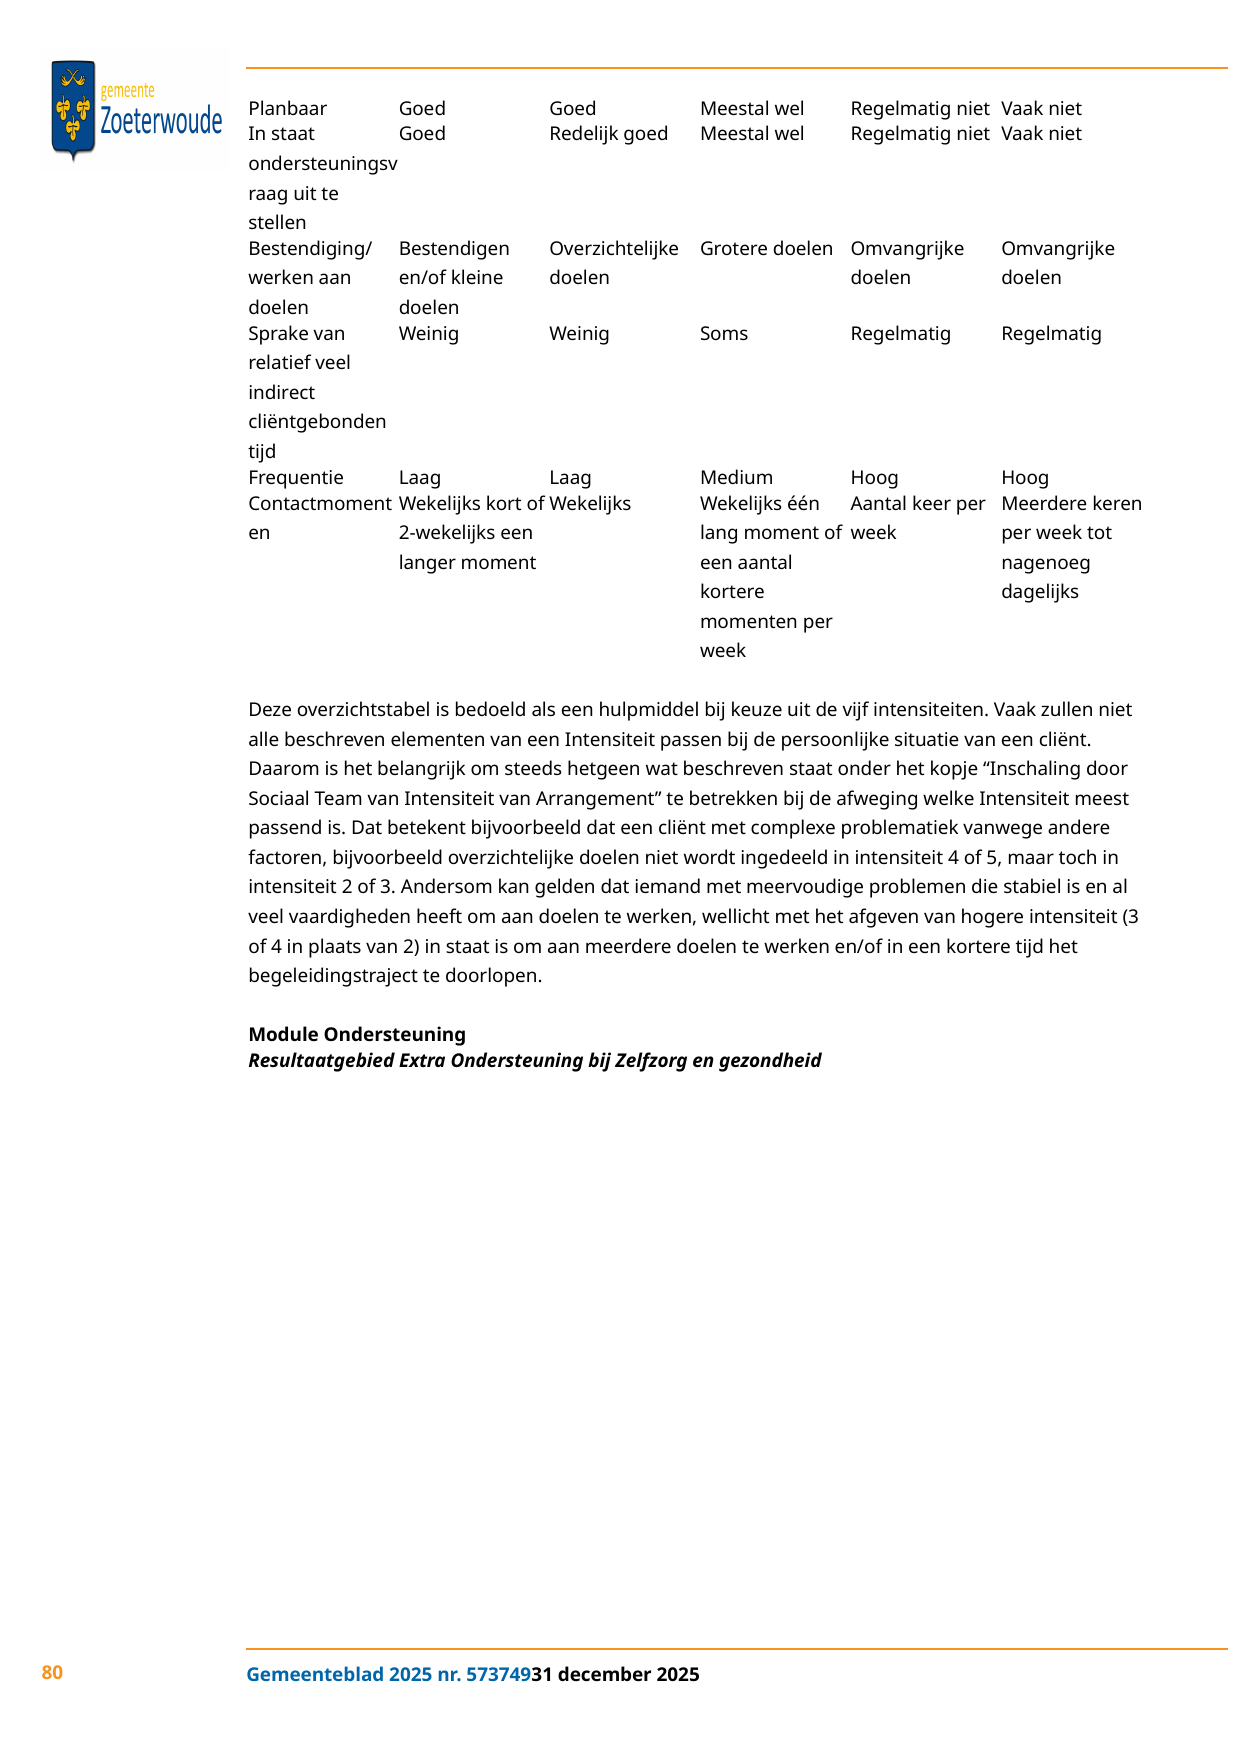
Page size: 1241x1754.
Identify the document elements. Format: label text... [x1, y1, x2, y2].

table_cell Goed [549, 95, 700, 121]
table_cell Grotere doelen [700, 235, 850, 320]
table_cell Sprake van relatief veel indirect cliëntgebonden tijd [248, 320, 398, 464]
table_cell Regelmatig niet [850, 121, 1001, 235]
table_cell Goed [399, 121, 549, 235]
table_cell Regelmatig [850, 320, 1001, 464]
table_cell Vaak niet [1001, 121, 1152, 235]
table_cell Wekelijks [549, 490, 700, 663]
table_cell Regelmatig niet [850, 95, 1001, 121]
table_cell Wekelijks kort of 2-wekelijks een langer moment [399, 490, 549, 663]
table_cell In staat ondersteuningsvraag uit te stellen [248, 121, 398, 235]
table_cell Meestal wel [700, 95, 850, 121]
table_cell Contactmomenten [248, 490, 398, 663]
table_cell Laag [549, 464, 700, 490]
table_cell Omvangrijke doelen [850, 235, 1001, 320]
table_cell Regelmatig [1001, 320, 1152, 464]
table_cell Meestal wel [700, 121, 850, 235]
table_cell Meerdere keren per week tot nagenoeg dagelijks [1001, 490, 1152, 663]
table_cell Hoog [1001, 464, 1152, 490]
table_cell Overzichtelijke doelen [549, 235, 700, 320]
table_cell Medium [700, 464, 850, 490]
table_cell Resultaatgebied Extra Ondersteuning bij Zelfzorg en gezondheid [248, 1048, 1152, 1073]
table_header Module Ondersteuning [248, 1022, 1152, 1047]
text Deze overzichtstabel is bedoeld als een hulpmiddel bij keuze uit de vijf intensiteiten. Vaak zullen niet alle beschreven elementen van een Intensiteit passen bij de persoonlijke situatie van een cliënt. Daarom is het belangrijk om steeds hetgeen wat beschreven staat onder het kopje “Inschaling door Sociaal Team van Intensiteit van Arrangement” te betrekken bij de afweging welke Intensiteit meest passend is. Dat betekent bijvoorbeeld dat een cliënt met complexe problematiek vanwege andere factoren, bijvoorbeeld overzichtelijke doelen niet wordt ingedeeld in intensiteit 4 of 5, maar toch in intensiteit 2 of 3. Andersom kan gelden dat iemand met meervoudige problemen die stabiel is en al veel vaardigheden heeft om aan doelen te werken, wellicht met het afgeven van hogere intensiteit (3 of 4 in plaats van 2) in staat is om aan meerdere doelen te werken en/of in een kortere tijd het begeleidingstraject te doorlopen. [248, 696, 1152, 988]
table_cell Bestendiging/werken aan doelen [248, 235, 398, 320]
table_cell Laag [399, 464, 549, 490]
table_cell Redelijk goed [549, 121, 700, 235]
table_cell Soms [700, 320, 850, 464]
table_cell Goed [399, 95, 549, 121]
table_cell Bestendigen en/of kleine doelen [399, 235, 549, 320]
table_cell Frequentie [248, 464, 398, 490]
table_cell Vaak niet [1001, 95, 1152, 121]
table_cell Weinig [399, 320, 549, 464]
table_cell Hoog [850, 464, 1001, 490]
table_cell Weinig [549, 320, 700, 464]
table_cell Aantal keer per week [850, 490, 1001, 663]
table_cell Omvangrijke doelen [1001, 235, 1152, 320]
table_cell Planbaar [248, 95, 398, 121]
table_cell Wekelijks één lang moment of een aantal kortere momenten per week [700, 490, 850, 663]
picture [41, 47, 231, 172]
